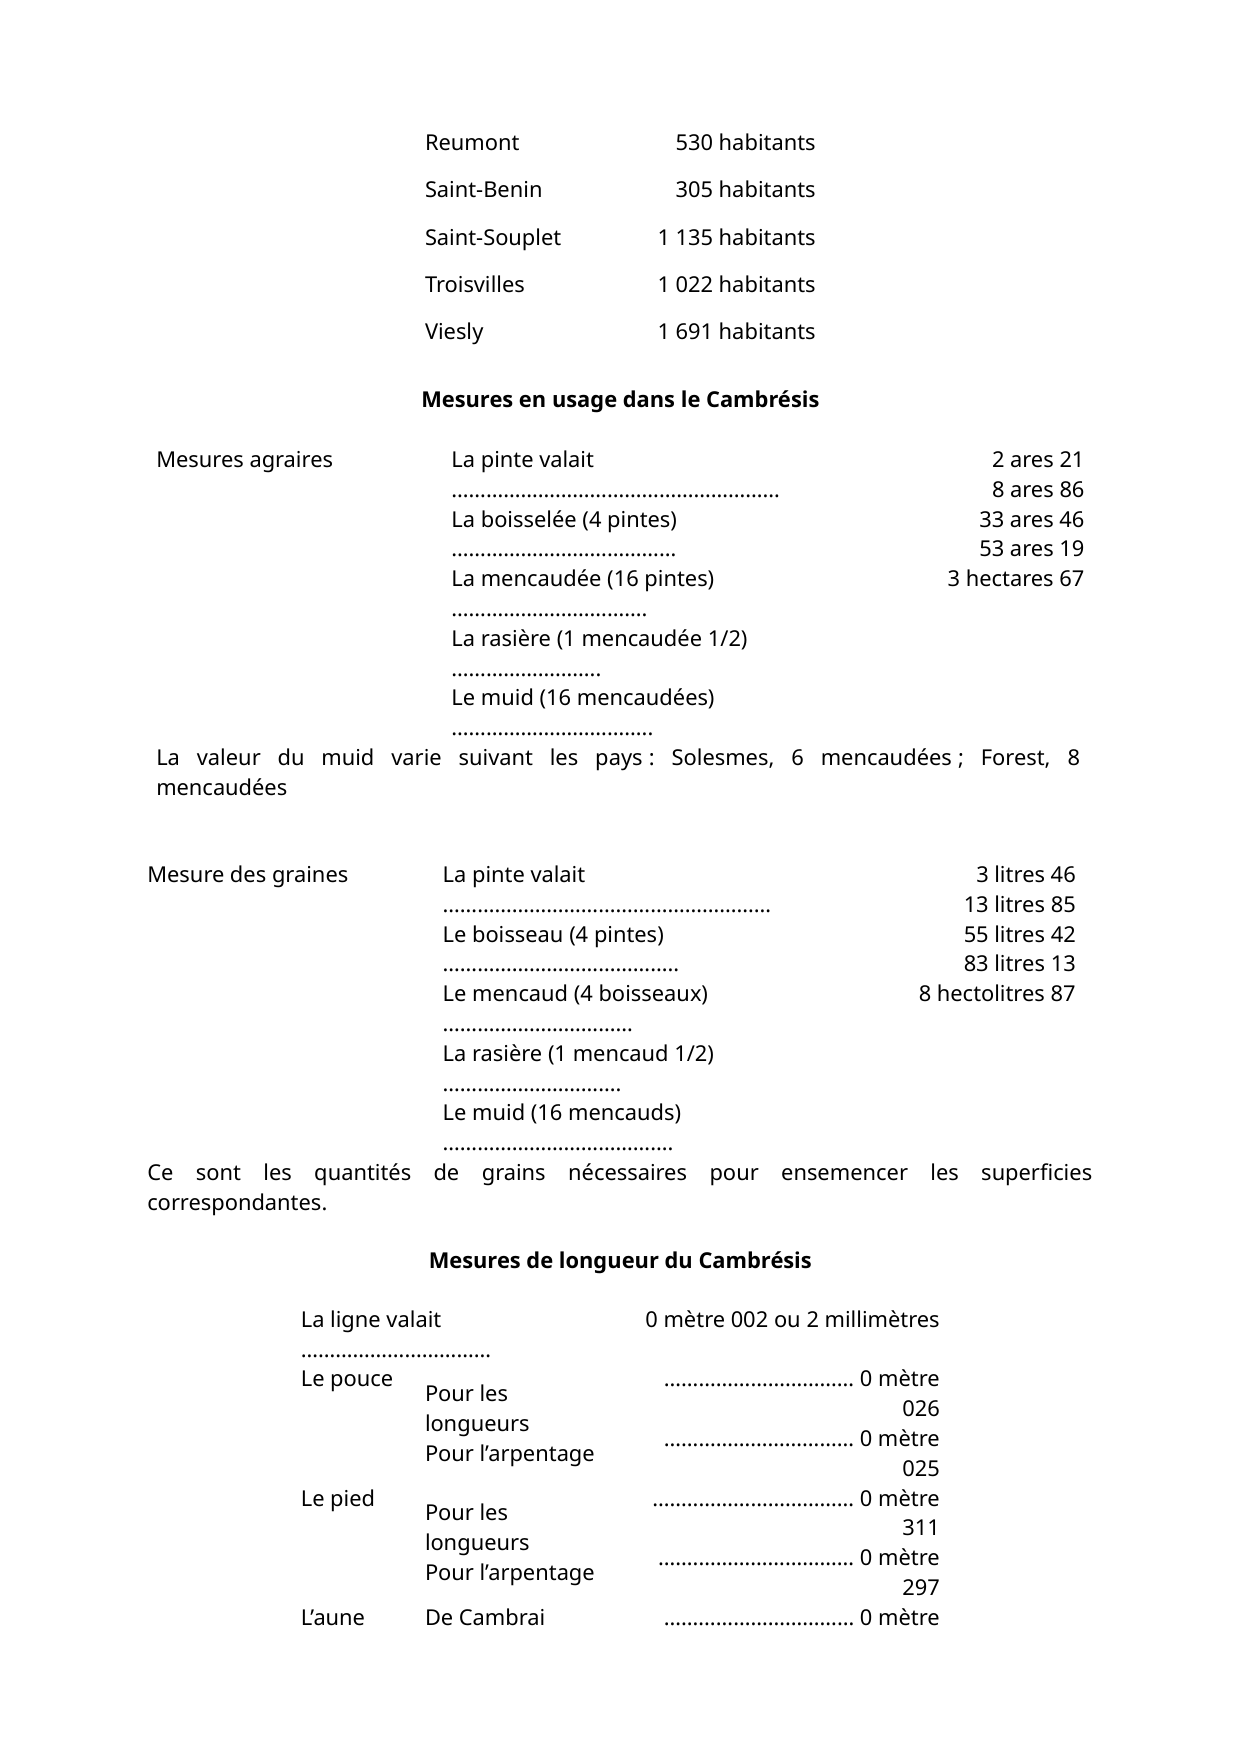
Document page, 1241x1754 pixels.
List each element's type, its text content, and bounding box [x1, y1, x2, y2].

table_cell Viesly [414, 307, 620, 354]
table_cell Saint-Souplet [414, 213, 620, 260]
table_header La pinte valait ………………………………………………… Le boisseau (4 pintes) ………………………………….. Le mencaud (4 boisseaux) …………………………… La rasière (1 mencaud 1/2) …………………………. Le muid (16 mencauds) …………………………………. [431, 859, 886, 1157]
table_cell 1 022 habitants [620, 260, 827, 307]
table_cell 1 135 habitants [620, 213, 827, 260]
table_header La pinte valait ………………………………………………… La boisselée (4 pintes) ………………………………… La mencaudée (16 pintes) ……………………………. La rasière (1 mencaudée 1/2) …………………….. Le muid (16 mencaudées) …………………………….. [440, 444, 895, 742]
table_cell ….…..…………………… 0 mètre [620, 1602, 951, 1636]
table_header [1087, 859, 1104, 1157]
table_header Mesure des graines [136, 859, 431, 1157]
table_cell 1 691 habitants [620, 307, 827, 354]
table_header Mesures agraires [145, 444, 440, 742]
table_cell 305 habitants [620, 165, 827, 213]
table_cell Saint-Benin [414, 165, 620, 213]
table_cell Le pouce [289, 1363, 413, 1482]
table_cell ……..……………………… 0 mètre 311 …….……………………… 0 mètre 297 [620, 1483, 951, 1602]
table_cell L’aune [289, 1602, 413, 1636]
table_cell De Cambrai [414, 1602, 620, 1636]
table_header 0 mètre 002 ou 2 millimètres [620, 1304, 951, 1363]
text Mesures en usage dans le Cambrésis [148, 384, 1092, 414]
table_cell …………………………… 0 mètre 026 …………………………… 0 mètre 025 [620, 1363, 951, 1482]
table_cell [1091, 742, 1096, 830]
table_cell Pour les longueurs Pour l’arpentage [414, 1483, 620, 1602]
table_cell Reumont [414, 118, 620, 165]
table_header La ligne valait …………………………… [289, 1304, 620, 1363]
table_cell Ce sont les quantités de grains nécessaires pour ensemencer les superficies correspondantes. [136, 1157, 1104, 1245]
table_header 3 litres 46 13 litres 85 55 litres 42 83 litres 13 8 hectolitres 87 [886, 859, 1087, 1157]
table_cell 530 habitants [620, 118, 827, 165]
table_cell La valeur du muid varie suivant les pays : Solesmes, 6 mencaudées ; Forest, 8 mencaudées [145, 742, 1091, 830]
table_header 2 ares 21 8 ares 86 33 ares 46 53 ares 19 3 hectares 67 [895, 444, 1096, 742]
table_cell Pour les longueurs Pour l’arpentage [414, 1363, 620, 1482]
table_cell Troisvilles [414, 260, 620, 307]
table_cell Le pied [289, 1483, 413, 1602]
text Mesures de longueur du Cambrésis [148, 1245, 1092, 1275]
